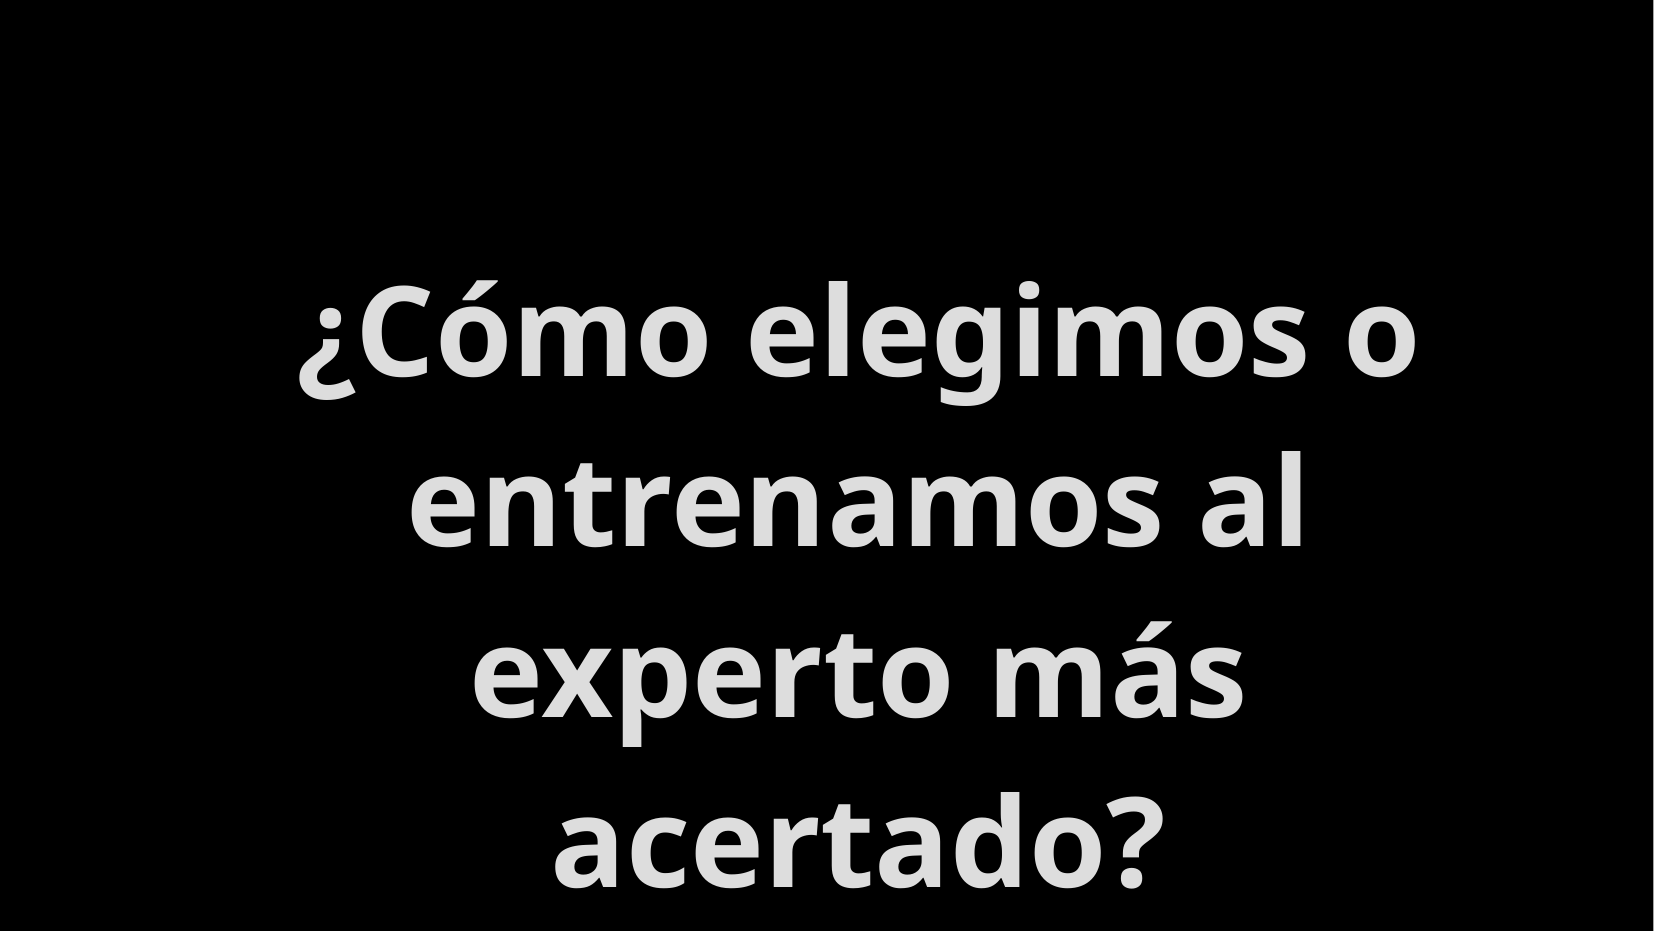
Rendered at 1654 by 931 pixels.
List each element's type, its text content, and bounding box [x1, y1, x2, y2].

text_box [0, 0, 1654, 931]
text_box ¿Cómo elegimos o entrenamos al experto más acertado? [215, 234, 1504, 851]
